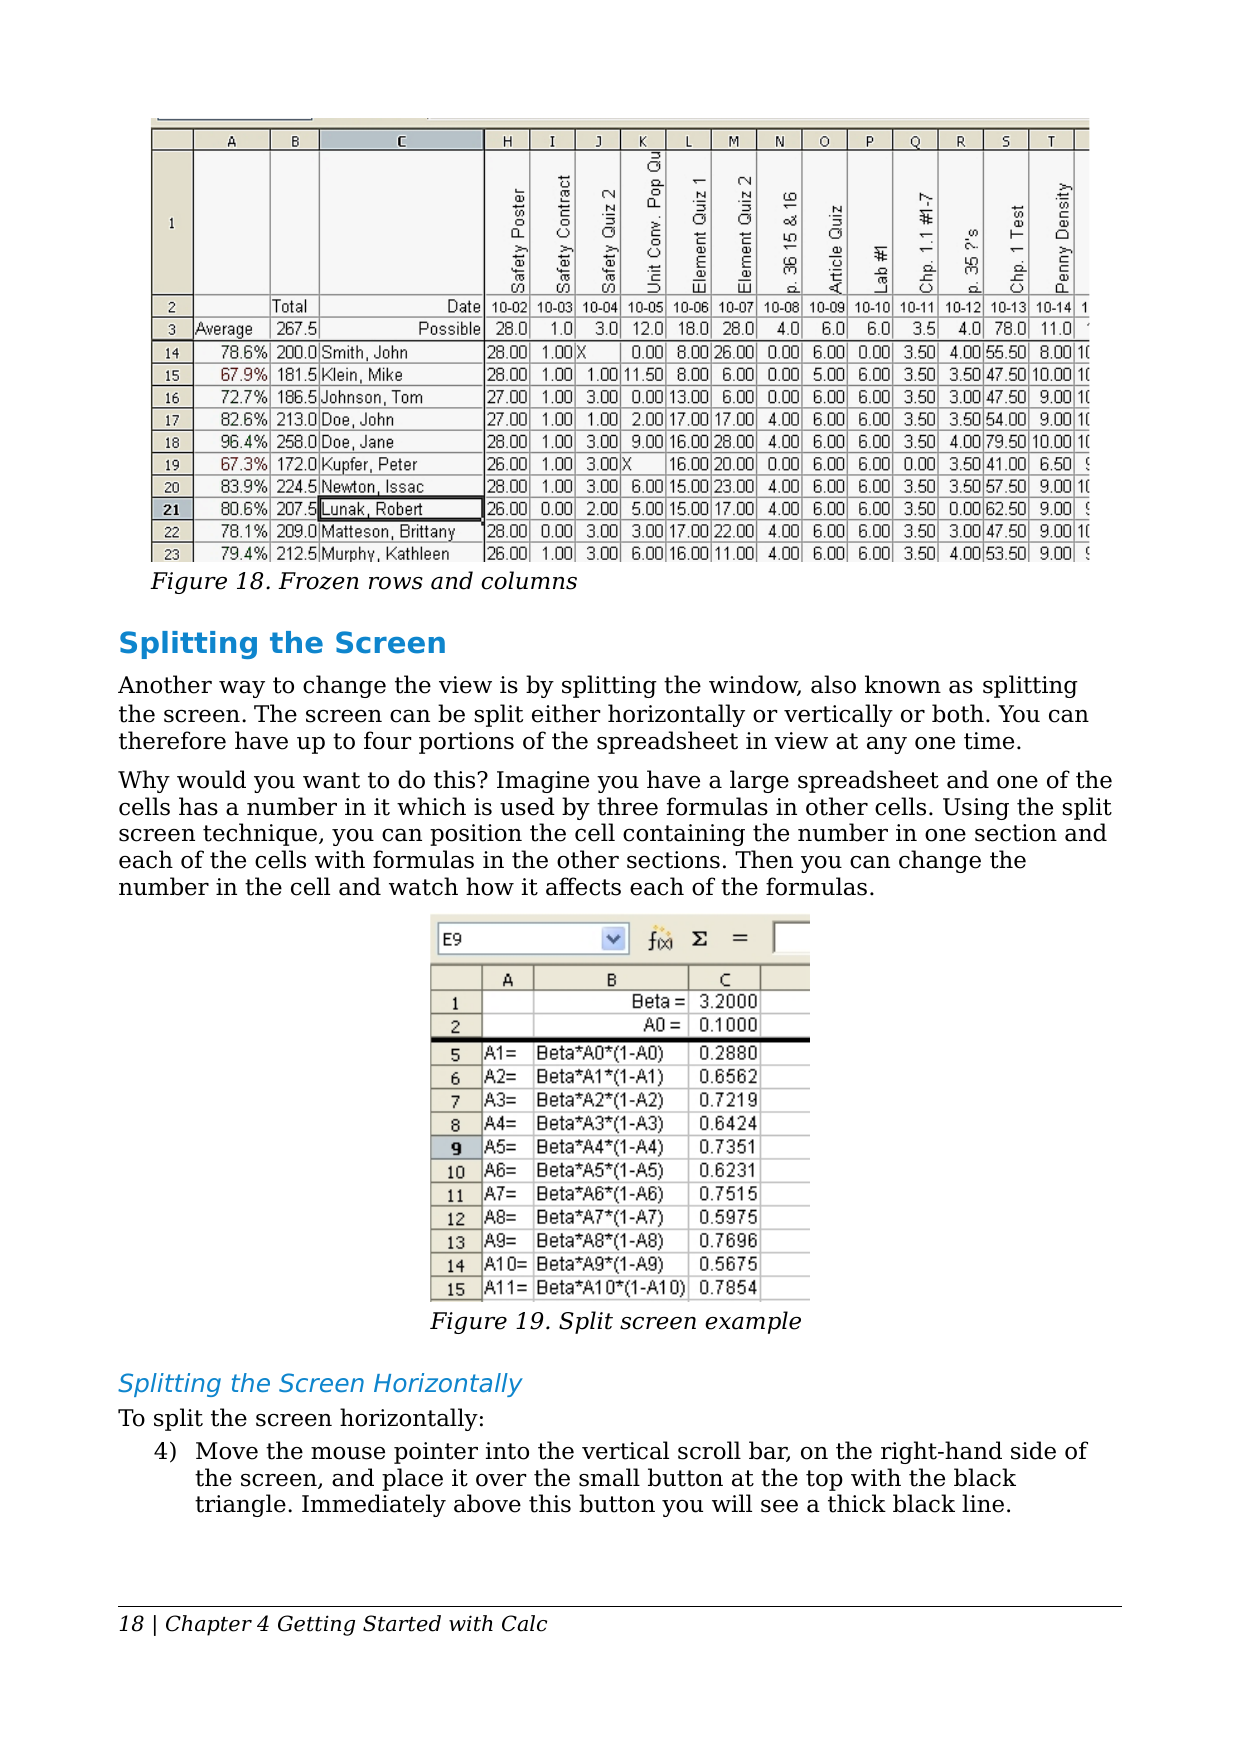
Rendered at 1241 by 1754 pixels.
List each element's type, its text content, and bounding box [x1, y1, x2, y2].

picture [430, 913, 810, 1302]
subtitle Splitting the Screen Horizontally [118, 1369, 1122, 1398]
text Figure 19. Split screen example [430, 1308, 810, 1335]
text Why would you want to do this? Imagine you have a large spreadsheet and one of the cells has a number in it which is used by three formulas in other cells. Using the split screen technique, you can position the cell containing the number in one section and each of the cells with formulas in the other sections. Then you can change the number in the cell and watch how it affects each of the formulas. [118, 767, 1122, 901]
text Figure 18. Frozen rows and columns [151, 568, 1089, 594]
picture [150, 118, 1090, 562]
list To split the screen horizontally: [118, 1405, 1122, 1432]
list Move the mouse pointer into the vertical scroll bar, on the right-hand side of the screen, and place it over the small button at the top with the black triangle. Immediately above this button you will see a thick black line. [177, 1438, 1122, 1518]
text Another way to change the view is by splitting the window, also known as splitting the screen. The screen can be split either horizontally or vertically or both. You can therefore have up to four portions of the spreadsheet in view at any one time. [118, 673, 1122, 755]
subtitle Splitting the Screen [118, 626, 1122, 660]
